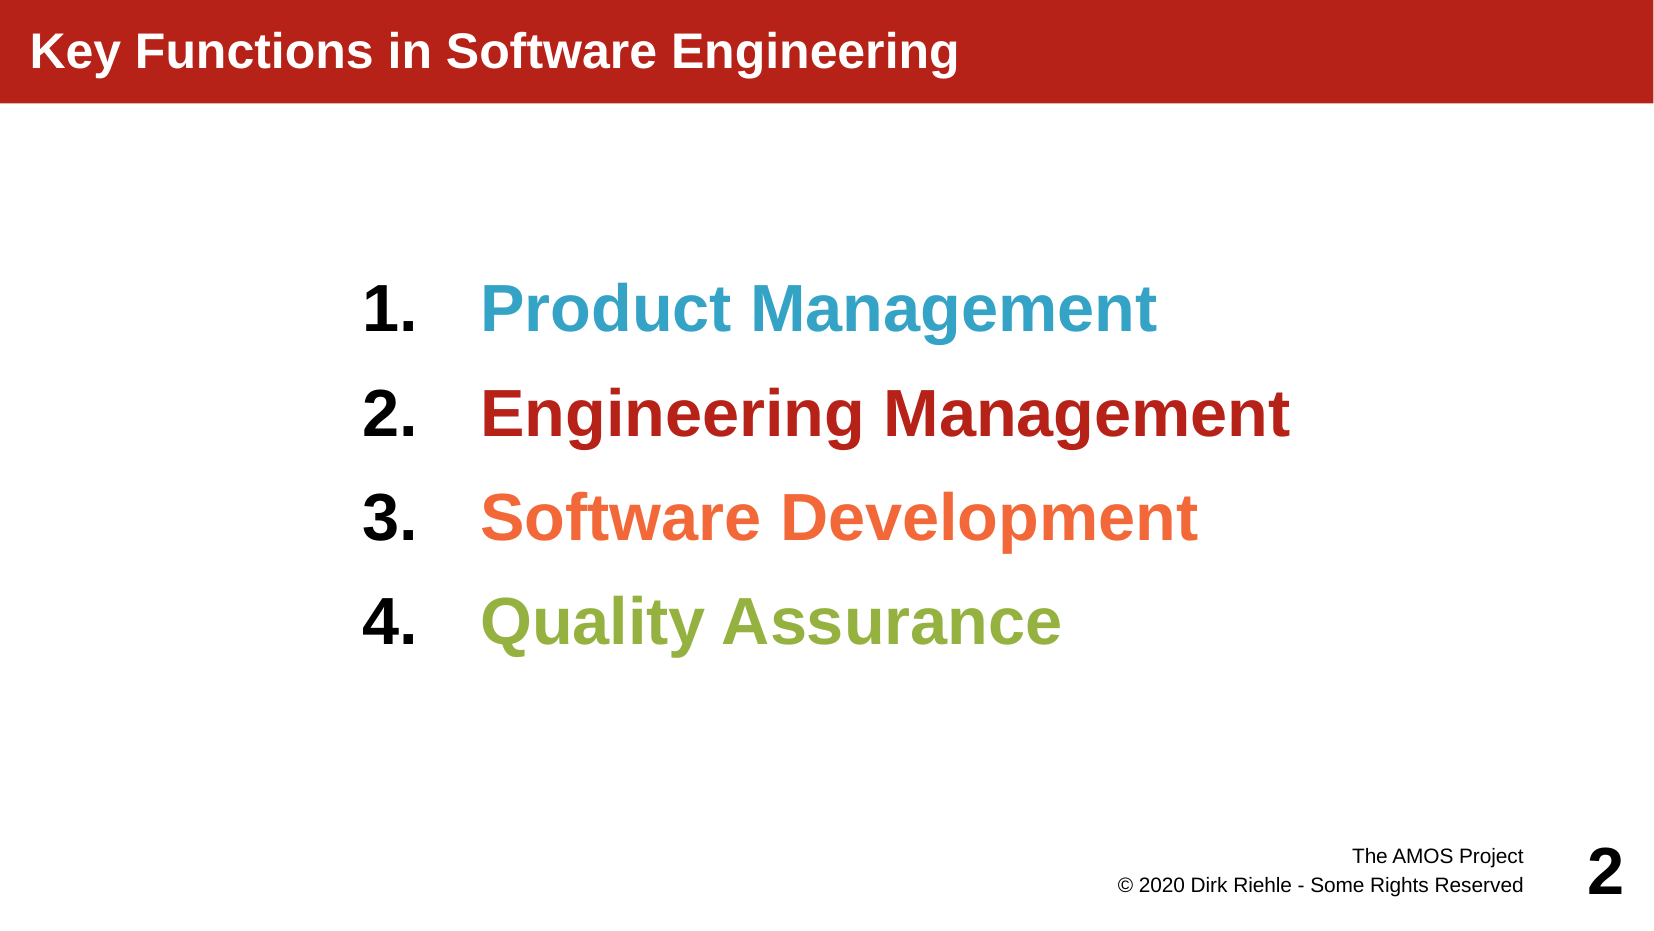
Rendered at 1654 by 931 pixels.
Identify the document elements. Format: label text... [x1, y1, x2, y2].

title Key Functions in Software Engineering [0, 0, 1654, 104]
subtitle Product Management Engineering Management Software Development Quality Assurance [29, 132, 1625, 798]
